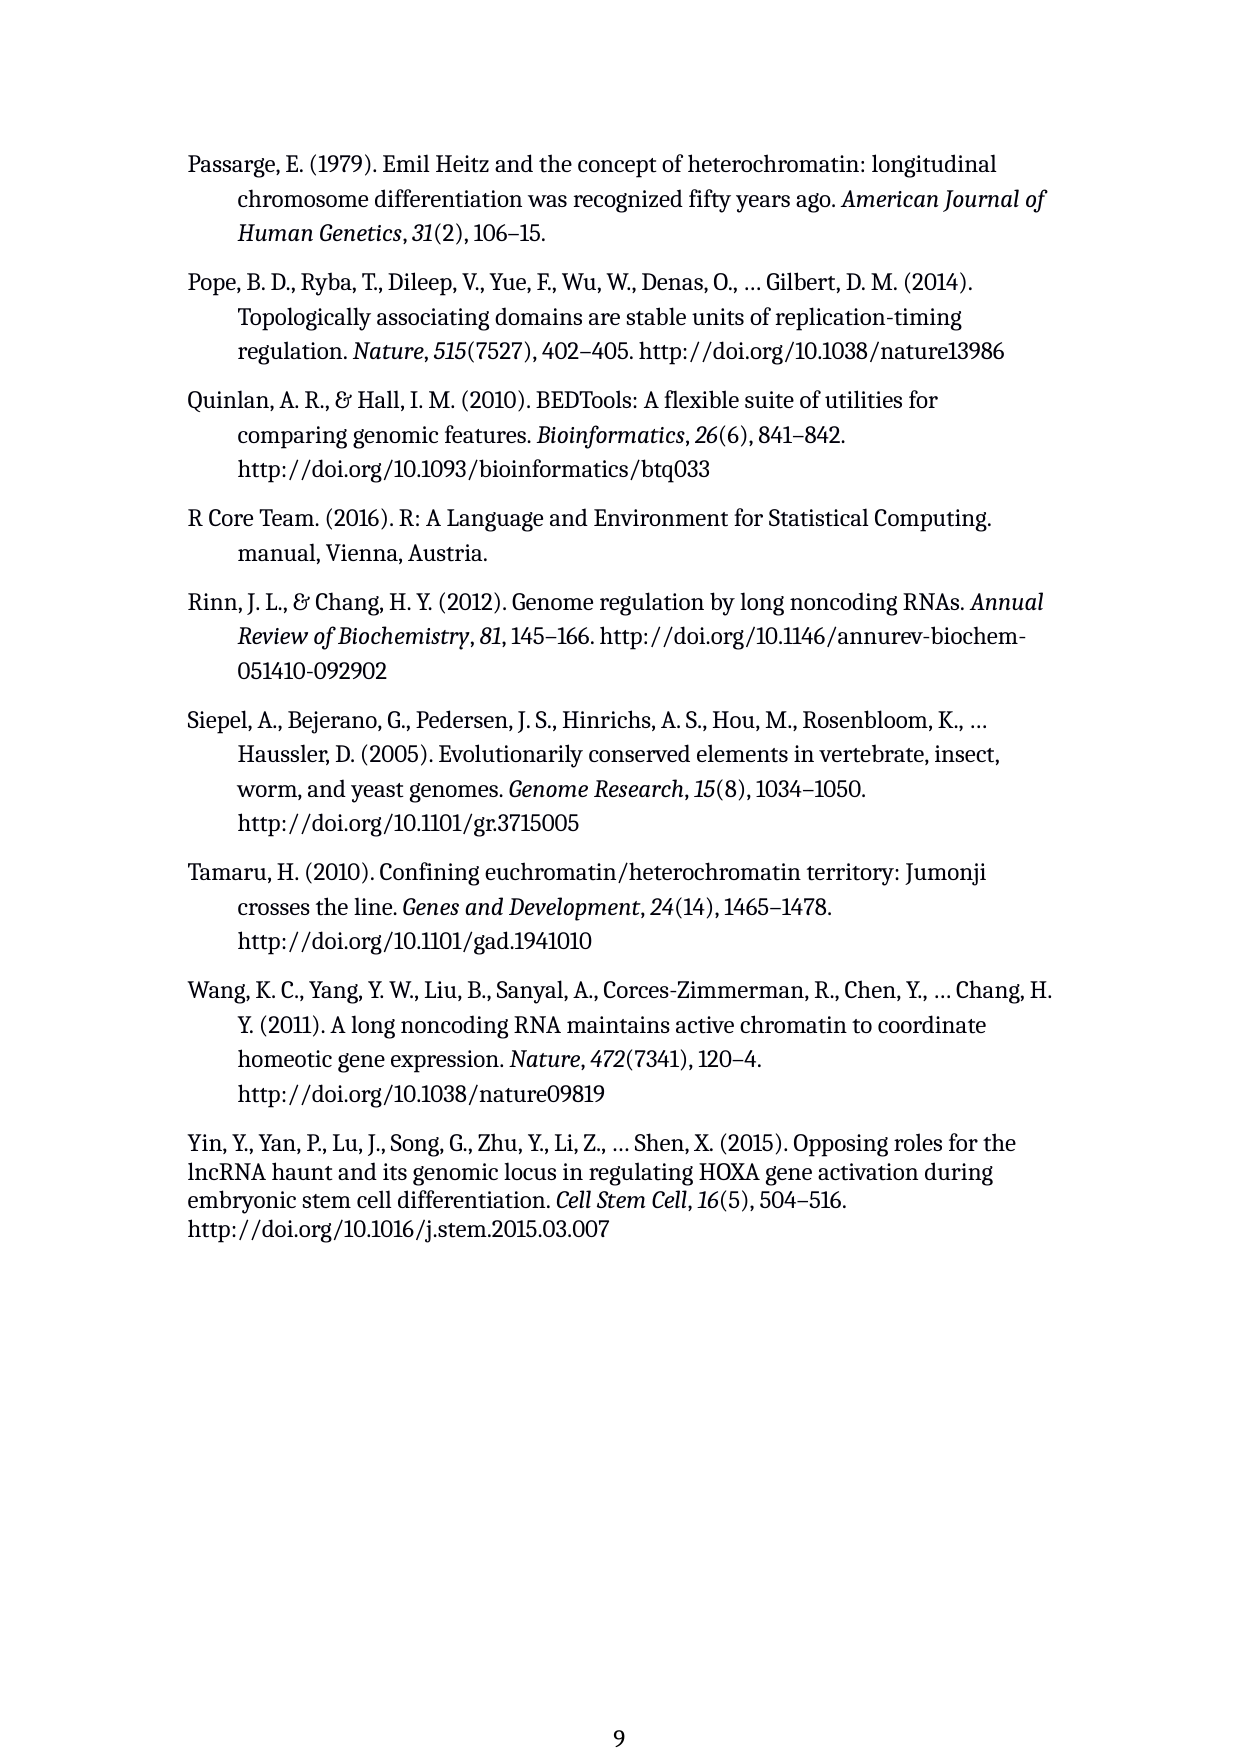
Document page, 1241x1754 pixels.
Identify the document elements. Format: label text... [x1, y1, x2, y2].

text Yin, Y., Yan, P., Lu, J., Song, G., Zhu, Y., Li, Z., … Shen, X. (2015). Opposing roles for the lncRNA haunt and its genomic locus in regulating HOXA gene activation during embryonic stem cell differentiation. Cell Stem Cell, 16(5), 504–516. http://doi.org/10.1016/j.stem.2015.03.007 [187, 1129, 1053, 1244]
text R Core Team. (2016). R: A Language and Environment for Statistical Computing. manual, Vienna, Austria. [187, 504, 1053, 567]
text Siepel, A., Bejerano, G., Pedersen, J. S., Hinrichs, A. S., Hou, M., Rosenbloom, K., … Haussler, D. (2005). Evolutionarily conserved elements in vertebrate, insect, worm, and yeast genomes. Genome Research, 15(8), 1034–1050. http://doi.org/10.1101/gr.3715005 [187, 706, 1053, 838]
text Pope, B. D., Ryba, T., Dileep, V., Yue, F., Wu, W., Denas, O., … Gilbert, D. M. (2014). Topologically associating domains are stable units of replication-timing regulation. Nature, 515(7527), 402–405. http://doi.org/10.1038/nature13986 [187, 268, 1053, 366]
text Tamaru, H. (2010). Confining euchromatin/heterochromatin territory: Jumonji crosses the line. Genes and Development, 24(14), 1465–1478. http://doi.org/10.1101/gad.1941010 [187, 858, 1053, 956]
text Quinlan, A. R., & Hall, I. M. (2010). BEDTools: A flexible suite of utilities for comparing genomic features. Bioinformatics, 26(6), 841–842. http://doi.org/10.1093/bioinformatics/btq033 [187, 386, 1053, 484]
text Rinn, J. L., & Chang, H. Y. (2012). Genome regulation by long noncoding RNAs. Annual Review of Biochemistry, 81, 145–166. http://doi.org/10.1146/annurev-biochem-051410-092902 [187, 588, 1053, 685]
text Wang, K. C., Yang, Y. W., Liu, B., Sanyal, A., Corces-Zimmerman, R., Chen, Y., … Chang, H. Y. (2011). A long noncoding RNA maintains active chromatin to coordinate homeotic gene expression. Nature, 472(7341), 120–4. http://doi.org/10.1038/nature09819 [187, 976, 1053, 1108]
text Passarge, E. (1979). Emil Heitz and the concept of heterochromatin: longitudinal chromosome differentiation was recognized fifty years ago. American Journal of Human Genetics, 31(2), 106–15. [187, 150, 1053, 248]
